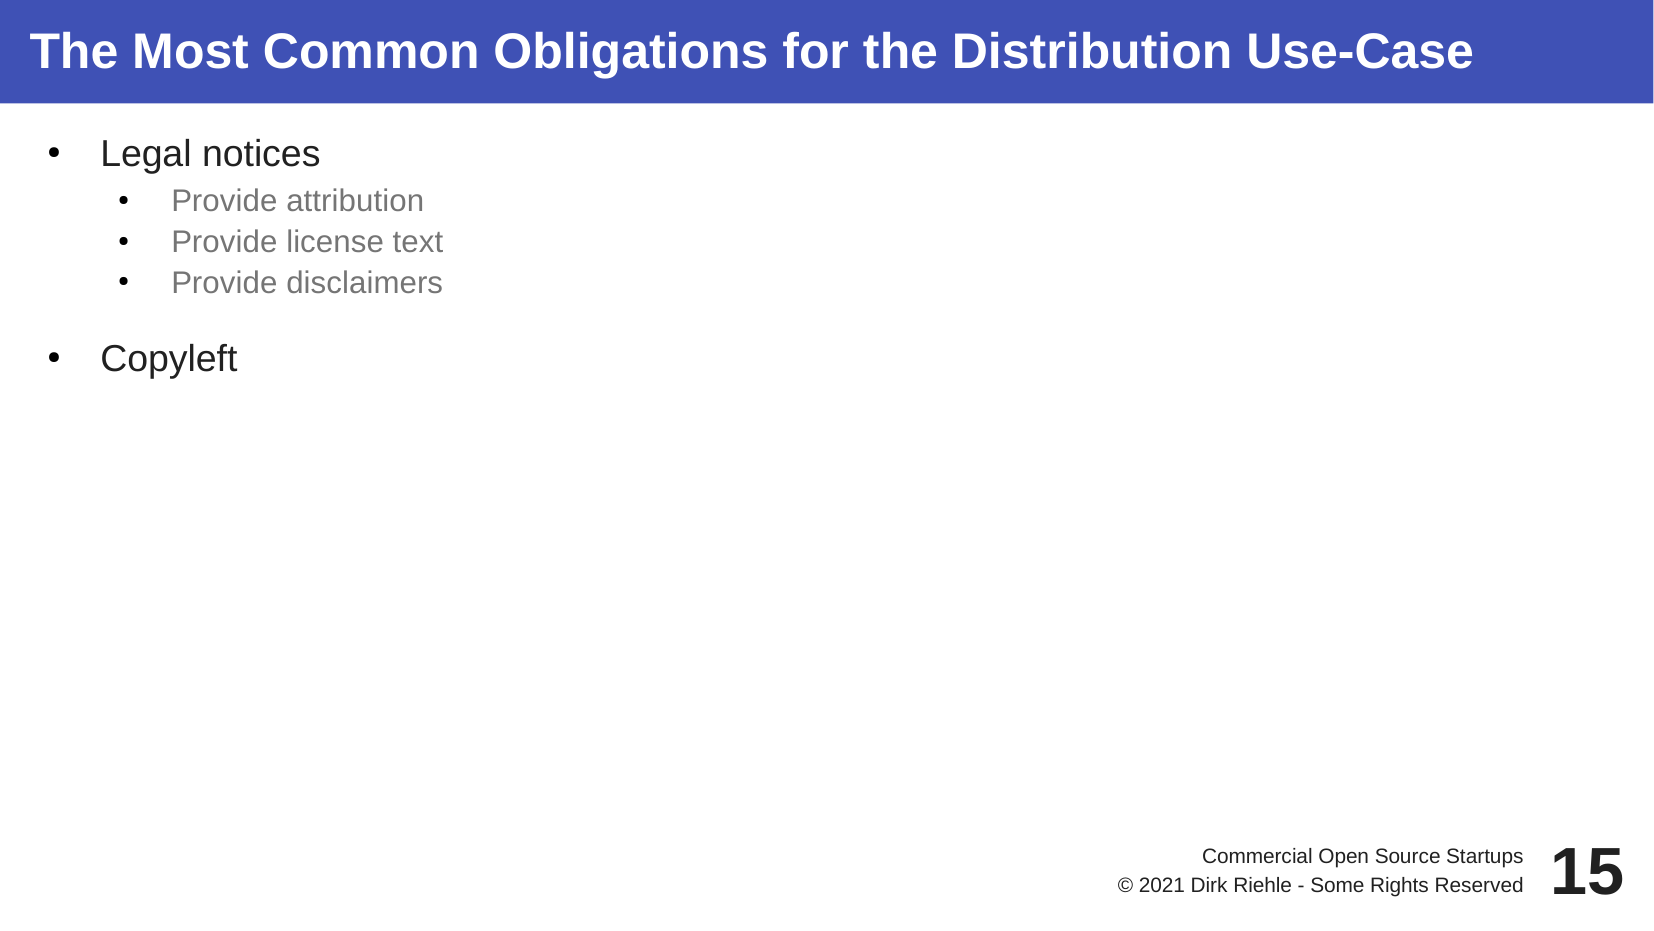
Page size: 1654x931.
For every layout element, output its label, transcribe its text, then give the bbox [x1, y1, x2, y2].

list Legal notices Provide attribution Provide license text Provide disclaimers Copyleft [29, 132, 1625, 813]
title The Most Common Obligations for the Distribution Use-Case [0, 0, 1654, 104]
